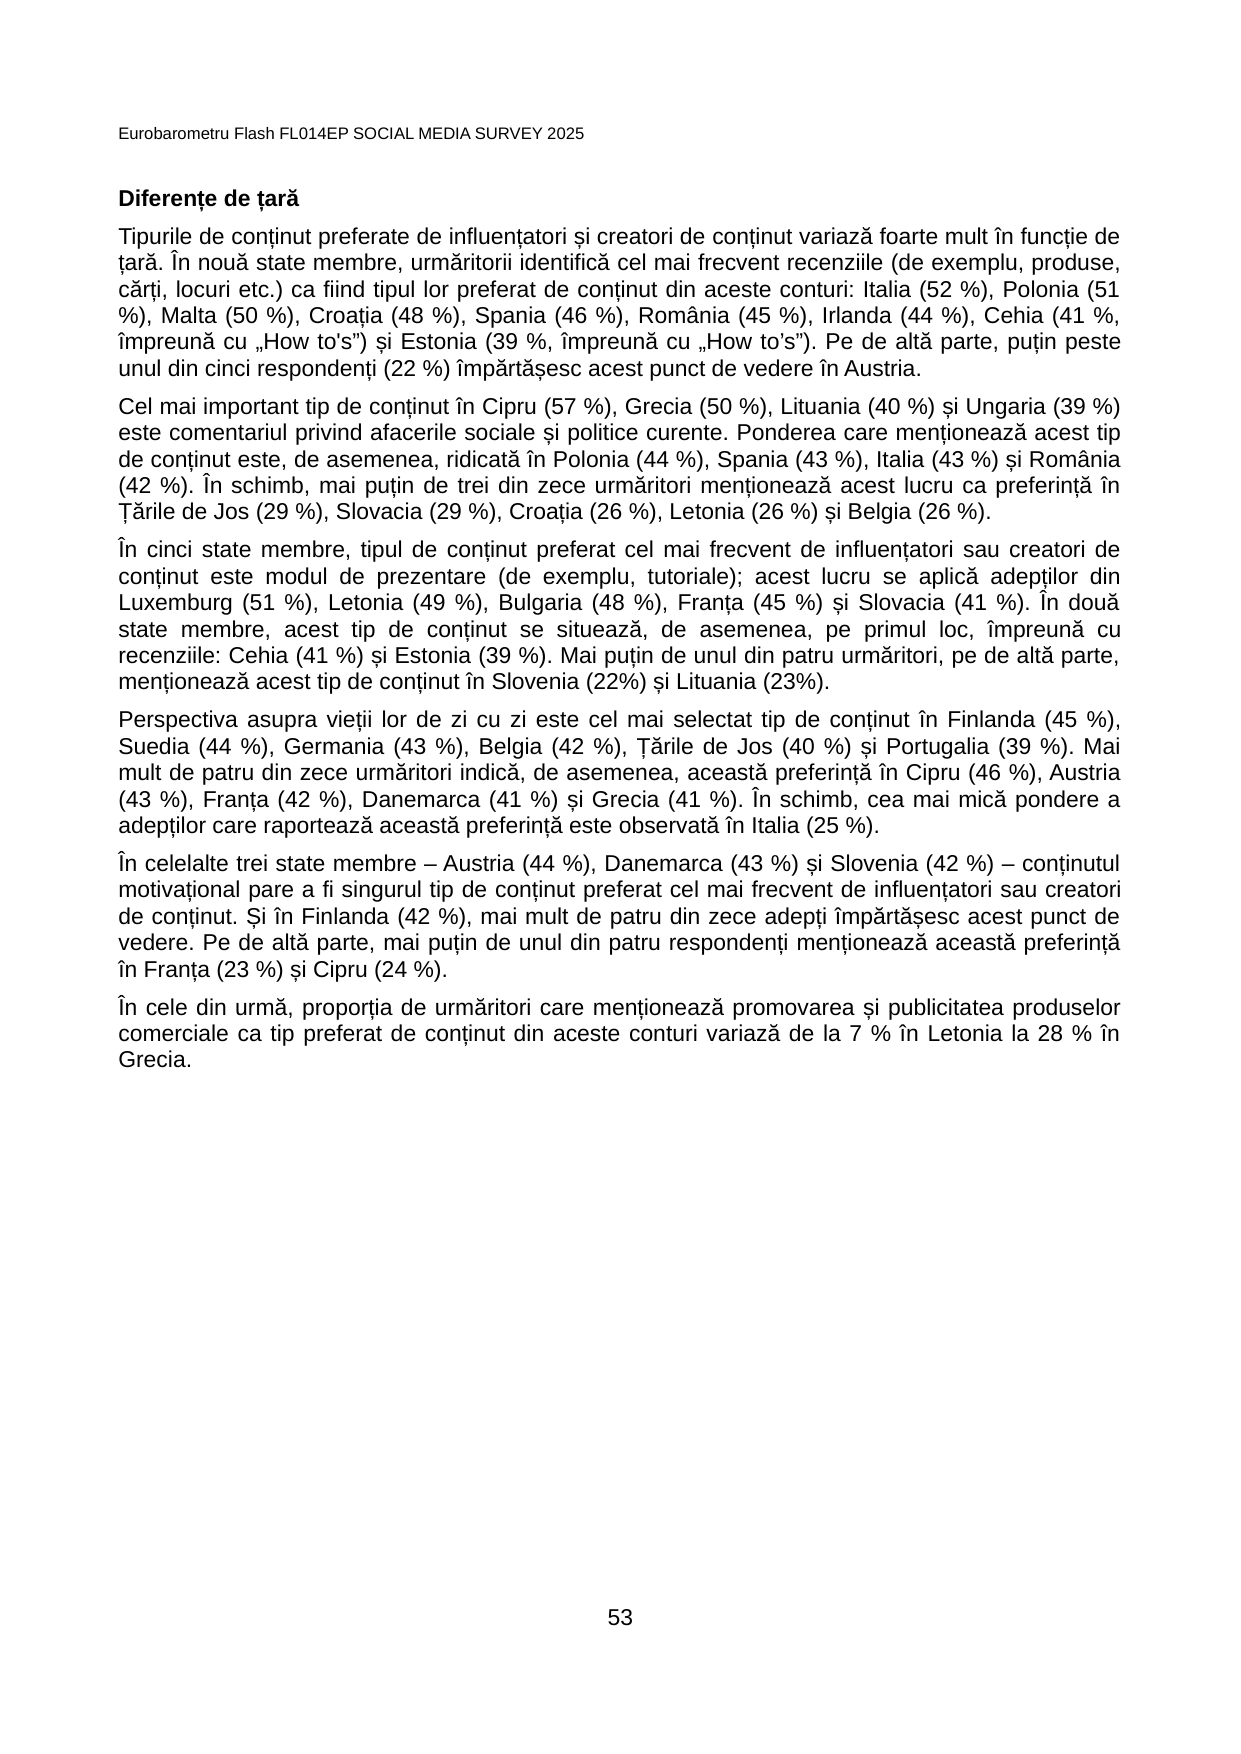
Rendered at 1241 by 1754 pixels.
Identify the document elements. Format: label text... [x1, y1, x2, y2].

text Diferențe de țară [118, 184, 1122, 211]
text Tipurile de conținut preferate de influențatori și creatori de conținut variază foarte mult în funcție de țară. În nouă state membre, urmăritorii identifică cel mai frecvent recenziile (de exemplu, produse, cărți, locuri etc.) ca fiind tipul lor preferat de conținut din aceste conturi: Italia (52 %), Polonia (51 %), Malta (50 %), Croația (48 %), Spania (46 %), România (45 %), Irlanda (44 %), Cehia (41 %, împreună cu „How to's”) și Estonia (39 %, împreună cu „How to’s”). Pe de altă parte, puțin peste unul din cinci respondenți (22 %) împărtășesc acest punct de vedere în Austria. [118, 223, 1122, 381]
text În cele din urmă, proporția de urmăritori care menționează promovarea și publicitatea produselor comerciale ca tip preferat de conținut din aceste conturi variază de la 7 % în Letonia la 28 % în Grecia. [118, 994, 1122, 1073]
text Cel mai important tip de conținut în Cipru (57 %), Grecia (50 %), Lituania (40 %) și Ungaria (39 %) este comentariul privind afacerile sociale și politice curente. Ponderea care menționează acest tip de conținut este, de asemenea, ridicată în Polonia (44 %), Spania (43 %), Italia (43 %) și România (42 %). În schimb, mai puțin de trei din zece urmăritori menționează acest lucru ca preferință în Țările de Jos (29 %), Slovacia (29 %), Croația (26 %), Letonia (26 %) și Belgia (26 %). [118, 393, 1122, 524]
text În celelalte trei state membre – Austria (44 %), Danemarca (43 %) și Slovenia (42 %) – conținutul motivațional pare a fi singurul tip de conținut preferat cel mai frecvent de influențatori sau creatori de conținut. Și în Finlanda (42 %), mai mult de patru din zece adepți împărtășesc acest punct de vedere. Pe de altă parte, mai puțin de unul din patru respondenți menționează această preferință în Franța (23 %) și Cipru (24 %). [118, 850, 1122, 982]
text În cinci state membre, tipul de conținut preferat cel mai frecvent de influențatori sau creatori de conținut este modul de prezentare (de exemplu, tutoriale); acest lucru se aplică adepților din Luxemburg (51 %), Letonia (49 %), Bulgaria (48 %), Franța (45 %) și Slovacia (41 %). În două state membre, acest tip de conținut se situează, de asemenea, pe primul loc, împreună cu recenziile: Cehia (41 %) și Estonia (39 %). Mai puțin de unul din patru urmăritori, pe de altă parte, menționează acest tip de conținut în Slovenia (22%) și Lituania (23%). [118, 536, 1122, 694]
text Perspectiva asupra vieții lor de zi cu zi este cel mai selectat tip de conținut în Finlanda (45 %), Suedia (44 %), Germania (43 %), Belgia (42 %), Țările de Jos (40 %) și Portugalia (39 %). Mai mult de patru din zece urmăritori indică, de asemenea, această preferință în Cipru (46 %), Austria (43 %), Franța (42 %), Danemarca (41 %) și Grecia (41 %). În schimb, cea mai mică pondere a adepților care raportează această preferință este observată în Italia (25 %). [118, 706, 1122, 838]
